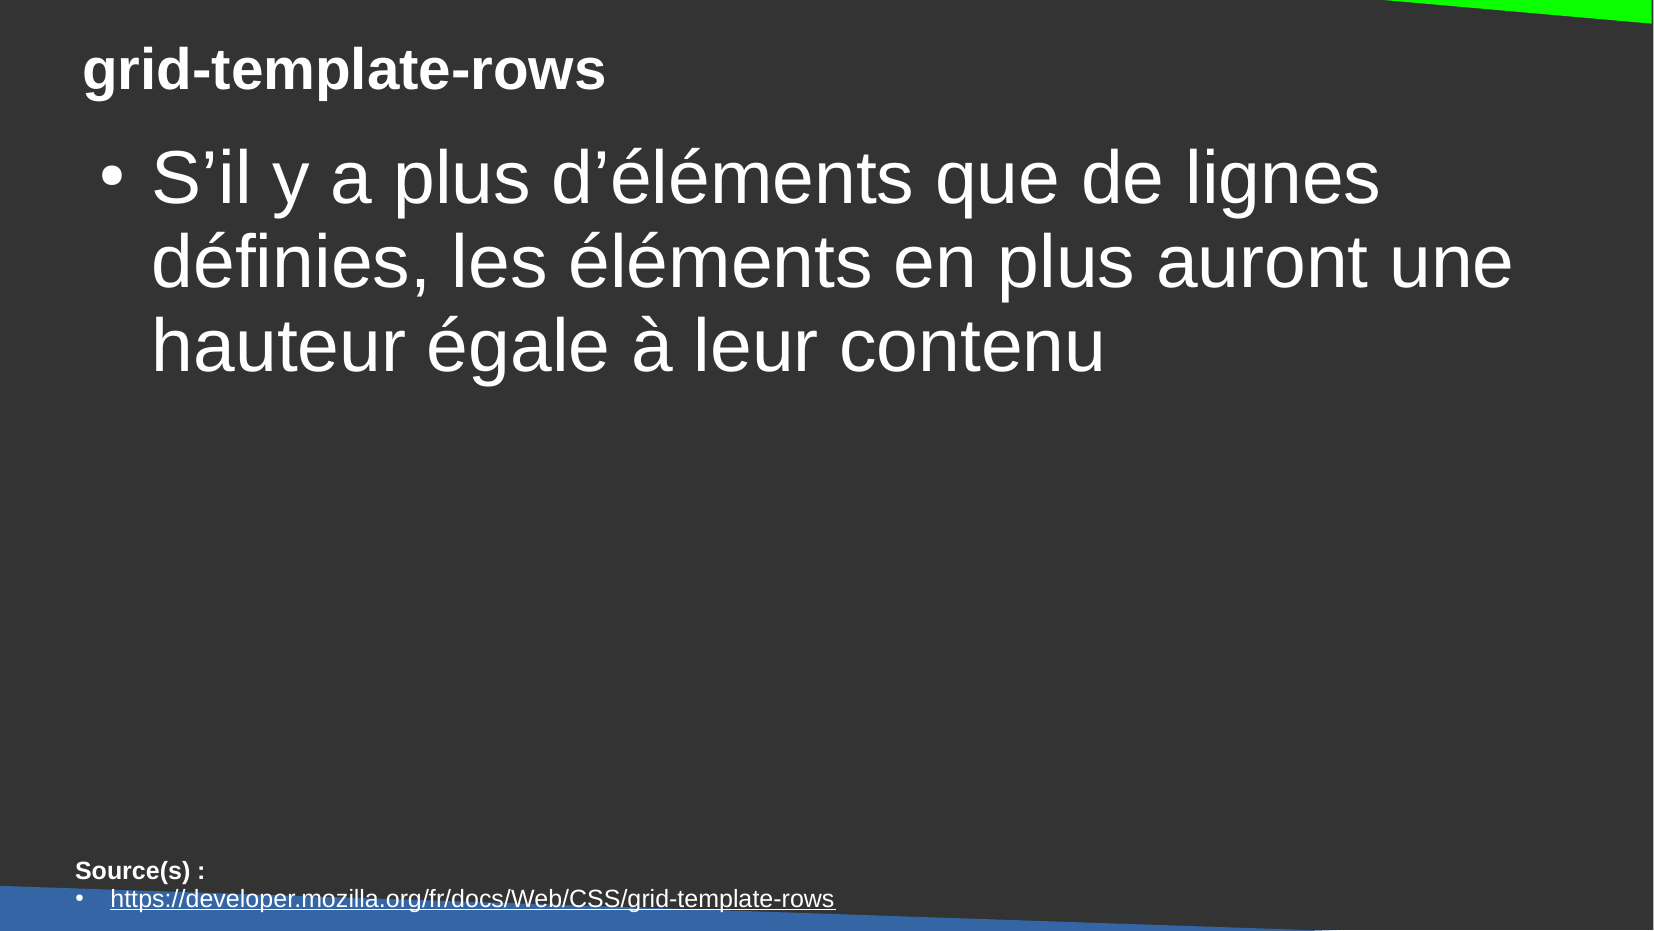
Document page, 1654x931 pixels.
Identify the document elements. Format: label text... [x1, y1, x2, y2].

text_box [0, 885, 1337, 931]
text_box [1383, 0, 1652, 24]
title grid-template-rows [82, 37, 1571, 122]
text_box Source(s) : https://developer.mozilla.org/fr/docs/Web/CSS/grid-template-rows [60, 838, 1546, 920]
list S’il y a plus d’éléments que de lignes définies, les éléments en plus auront une hauteur égale à leur contenu [80, 135, 1620, 626]
